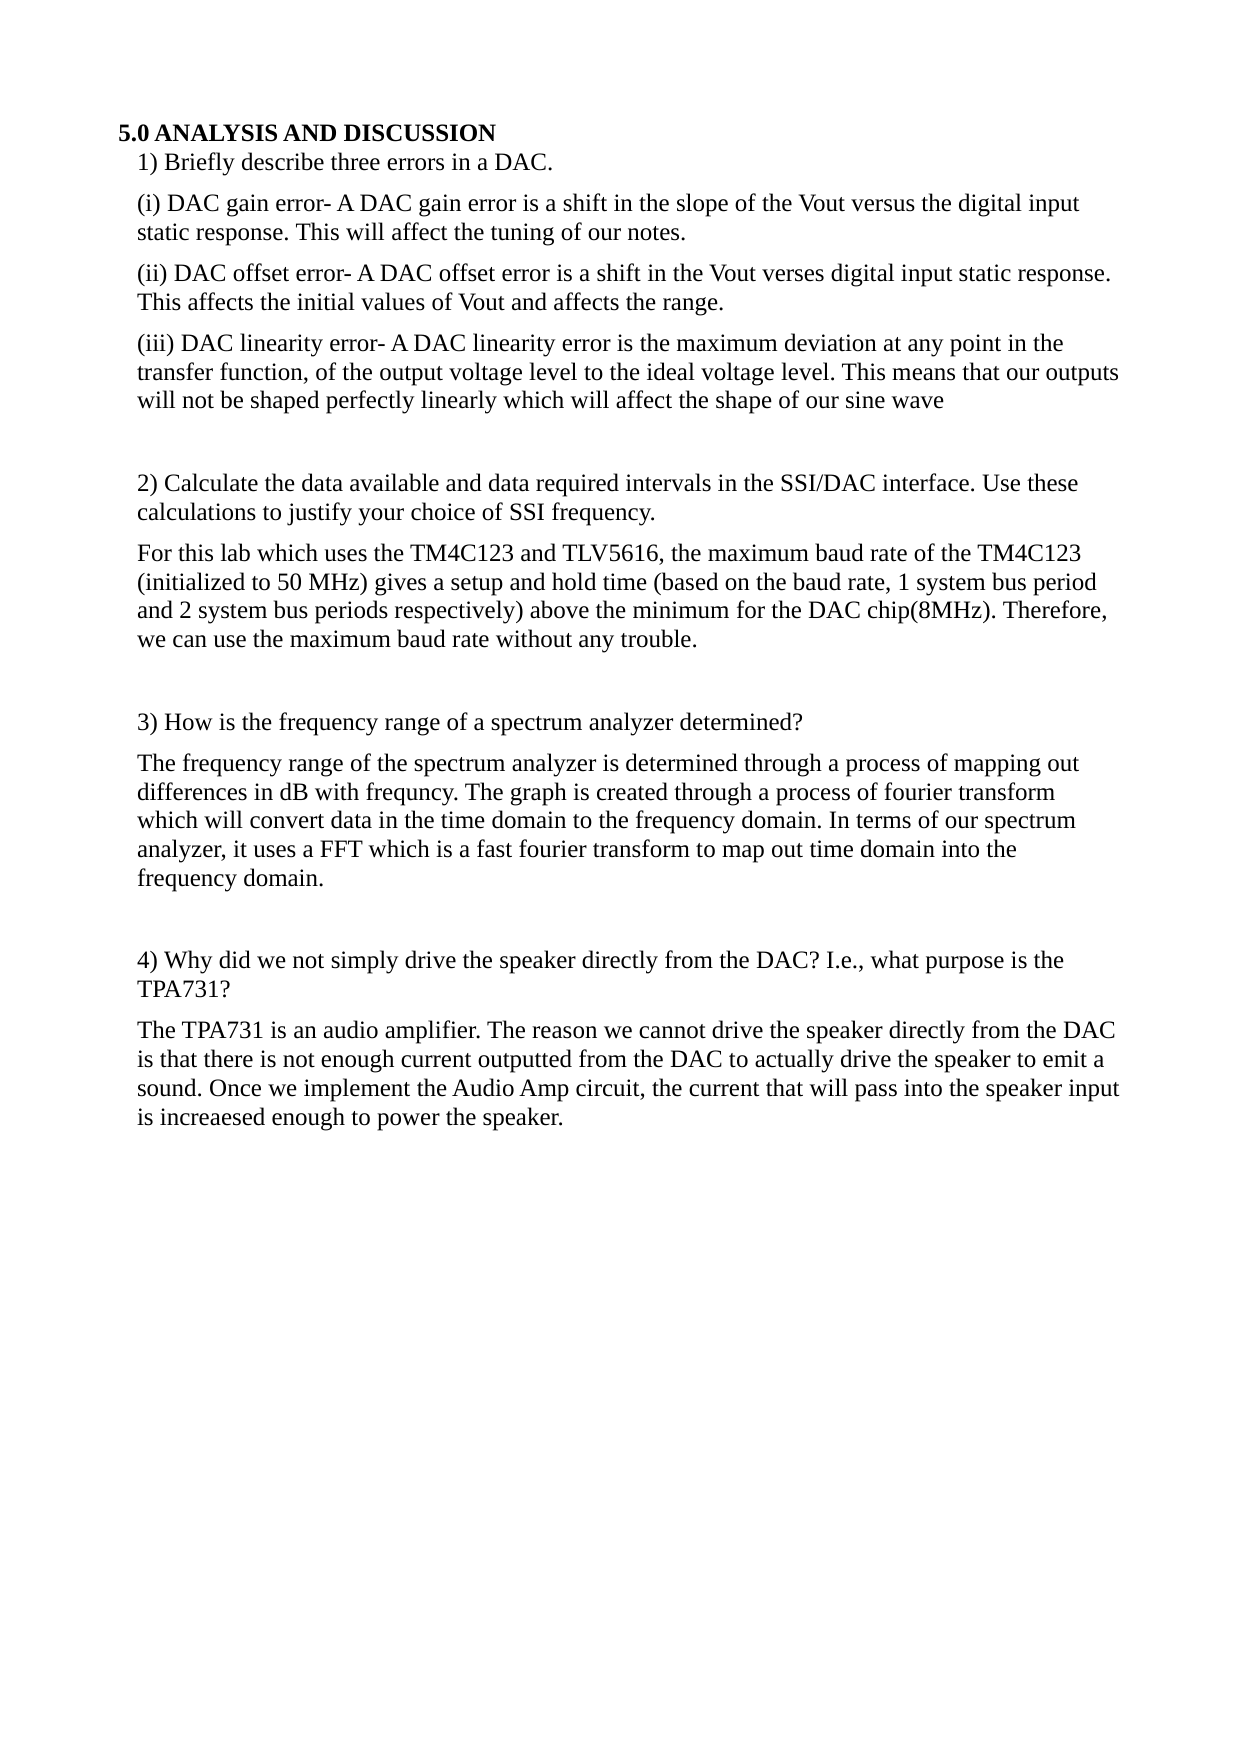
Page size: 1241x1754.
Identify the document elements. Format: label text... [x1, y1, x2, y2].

text 2) Calculate the data available and data required intervals in the SSI/DAC interface. Use these calculations to justify your choice of SSI frequency. [137, 468, 1122, 526]
list (ii) DAC offset error- A DAC offset error is a shift in the Vout verses digital input static response. This affects the initial values of Vout and affects the range. [137, 258, 1122, 316]
list 3) How is the frequency range of a spectrum analyzer determined? [137, 707, 1122, 736]
text For this lab which uses the TM4C123 and TLV5616, the maximum baud rate of the TM4C123 (initialized to 50 MHz) gives a setup and hold time (based on the baud rate, 1 system bus period and 2 system bus periods respectively) above the minimum for the DAC chip(8MHz). Therefore, we can use the maximum baud rate without any trouble. [137, 538, 1122, 653]
list (i) DAC gain error- A DAC gain error is a shift in the slope of the Vout versus the digital input static response. This will affect the tuning of our notes. [137, 188, 1122, 246]
text 1) Briefly describe three errors in a DAC. [137, 147, 1122, 176]
text The frequency range of the spectrum analyzer is determined through a process of mapping out differences in dB with frequncy. The graph is created through a process of fourier transform which will convert data in the time domain to the frequency domain. In terms of our spectrum analyzer, it uses a FFT which is a fast fourier transform to map out time domain into the frequency domain. [137, 748, 1122, 892]
text 5.0 ANALYSIS AND DISCUSSION [118, 118, 1122, 147]
text The TPA731 is an audio amplifier. The reason we cannot drive the speaker directly from the DAC is that there is not enough current outputted from the DAC to actually drive the speaker to emit a sound. Once we implement the Audio Amp circuit, the current that will pass into the speaker input is increaesed enough to power the speaker. [137, 1016, 1122, 1131]
list 4) Why did we not simply drive the speaker directly from the DAC? I.e., what purpose is the TPA731? [137, 946, 1122, 1003]
list (iii) DAC linearity error- A DAC linearity error is the maximum deviation at any point in the transfer function, of the output voltage level to the ideal voltage level. This means that our outputs will not be shaped perfectly linearly which will affect the shape of our sine wave [137, 328, 1122, 414]
